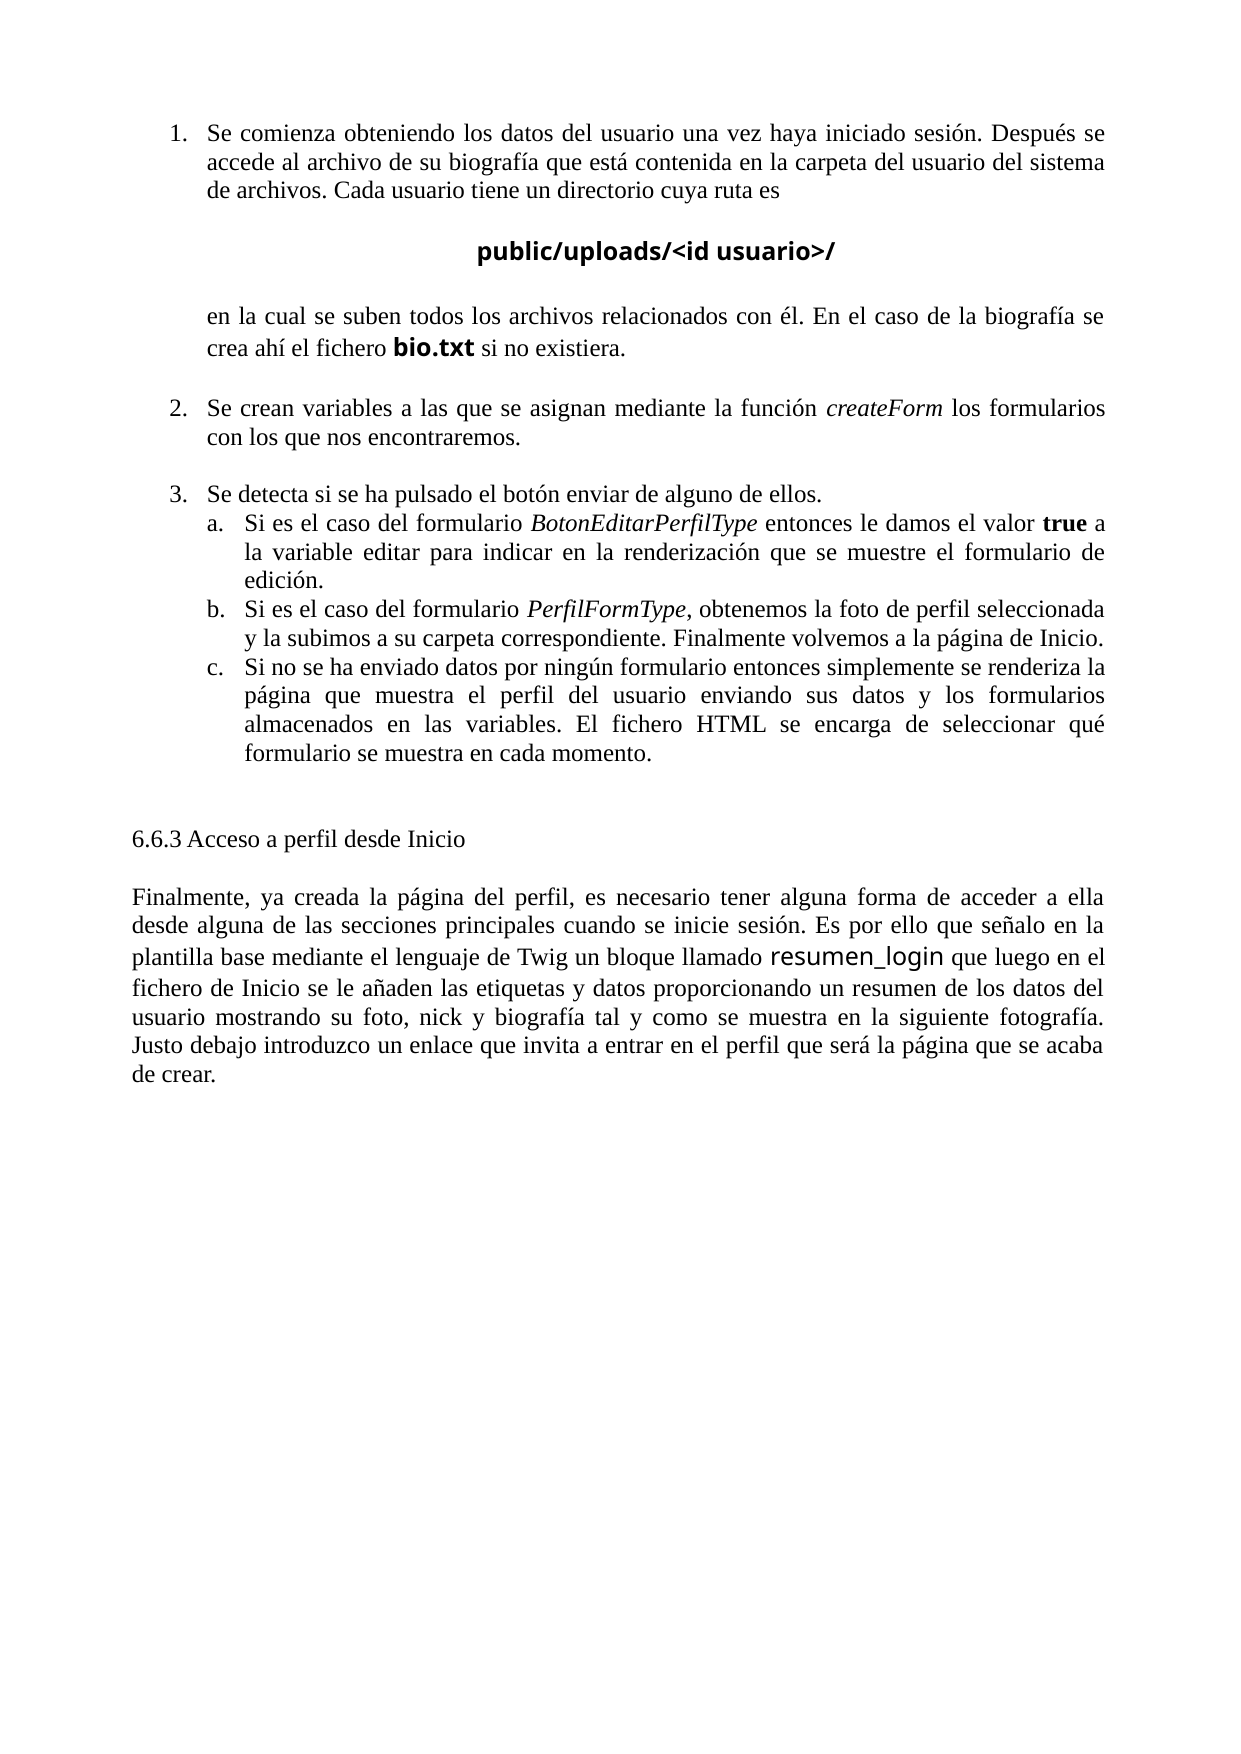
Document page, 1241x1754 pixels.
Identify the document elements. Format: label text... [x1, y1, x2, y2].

list Se detecta si se ha pulsado el botón enviar de alguno de ellos. [169, 479, 1106, 508]
list en la cual se suben todos los archivos relacionados con él. En el caso de la biografía se crea ahí el fichero bio.txt si no existiera. [169, 301, 1106, 364]
text Finalmente, ya creada la página del perfil, es necesario tener alguna forma de acceder a ella desde alguna de las secciones principales cuando se inicie sesión. Es por ello que señalo en la plantilla base mediante el lenguaje de Twig un bloque llamado resumen_login que luego en el fichero de Inicio se le añaden las etiquetas y datos proporcionando un resumen de los datos del usuario mostrando su foto, nick y biografía tal y como se muestra en la siguiente fotografía. Justo debajo introduzco un enlace que invita a entrar en el perfil que será la página que se acaba de crear. [132, 882, 1106, 1088]
list Se crean variables a las que se asignan mediante la función createForm los formularios con los que nos encontraremos. [169, 393, 1106, 450]
list Si es el caso del formulario PerfilFormType, obtenemos la foto de perfil seleccionada y la subimos a su carpeta correspondiente. Finalmente volvemos a la página de Inicio. [207, 594, 1106, 652]
text 6.6.3 Acceso a perfil desde Inicio [132, 824, 1106, 853]
list public/uploads/<id usuario>/ [169, 233, 1106, 267]
list Si es el caso del formulario BotonEditarPerfilType entonces le damos el valor true a la variable editar para indicar en la renderización que se muestre el formulario de edición. [207, 508, 1106, 594]
list Si no se ha enviado datos por ningún formulario entonces simplemente se renderiza la página que muestra el perfil del usuario enviando sus datos y los formularios almacenados en las variables. El fichero HTML se encarga de seleccionar qué formulario se muestra en cada momento. [207, 652, 1106, 767]
list Se comienza obteniendo los datos del usuario una vez haya iniciado sesión. Después se accede al archivo de su biografía que está contenida en la carpeta del usuario del sistema de archivos. Cada usuario tiene un directorio cuya ruta es [169, 118, 1106, 204]
